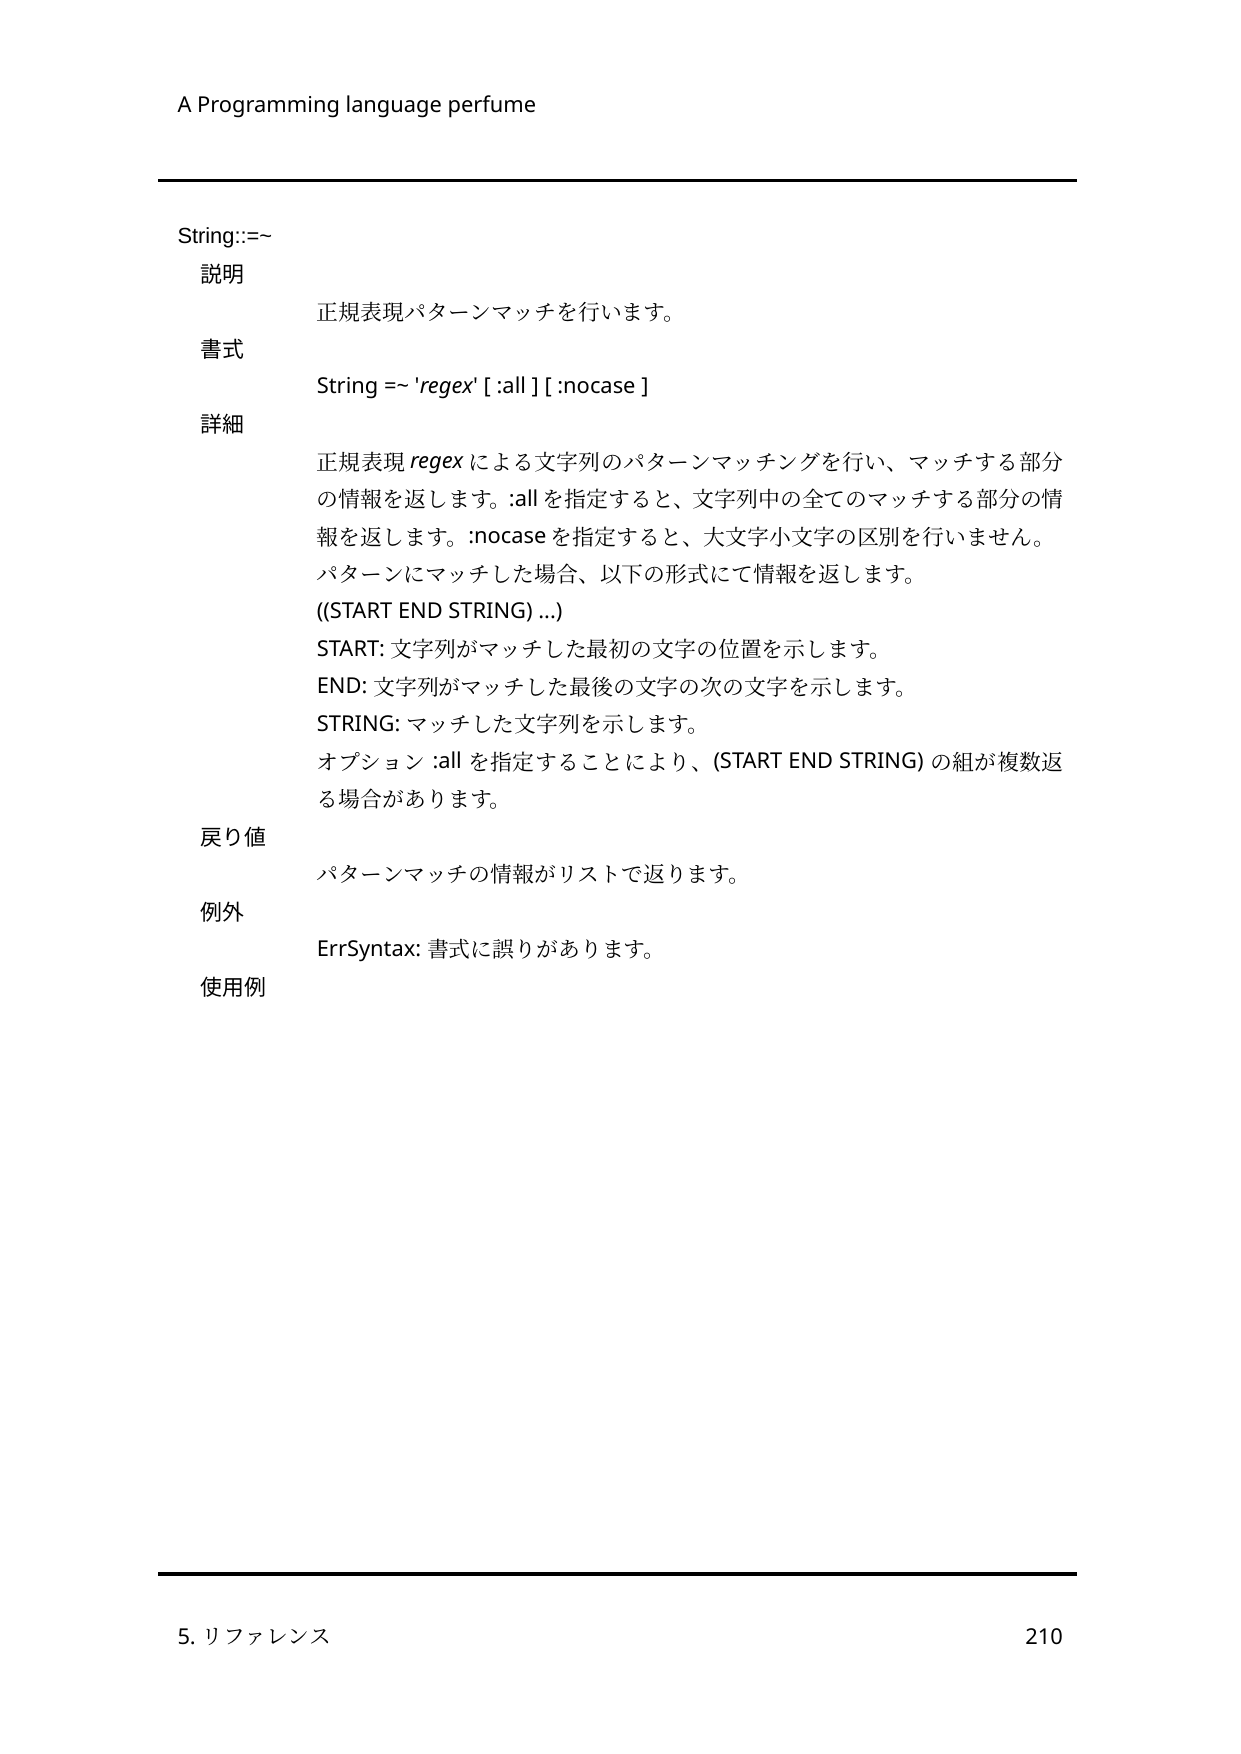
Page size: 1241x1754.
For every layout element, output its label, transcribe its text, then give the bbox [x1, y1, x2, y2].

table_cell 例外 [200, 892, 317, 967]
table_cell 詳細 [200, 404, 317, 817]
table_header 説明 [200, 254, 317, 329]
table_cell ErrSyntax: 書式に誤りがあります。 [317, 892, 1063, 967]
subtitle String::=~ [177, 217, 1063, 254]
table_cell 書式 [200, 329, 317, 404]
table_header 正規表現パターンマッチを行います。 [317, 254, 1063, 329]
table_cell 戻り値 [200, 817, 317, 892]
table_cell [317, 967, 1063, 1042]
table_cell 使用例 [200, 967, 317, 1042]
table_cell 正規表現regexによる文字列のパターンマッチングを行い、マッチする部分の情報を返します。:allを指定すると、文字列中の全てのマッチする部分の情報を返します。:nocaseを指定すると、大文字小文字の区別を行いません。 パターンにマッチした場合、以下の形式にて情報を返します。 ((START END STRING) ...) START: 文字列がマッチした最初の文字の位置を示します。 END: 文字列がマッチした最後の文字の次の文字を示します。 STRING: マッチした文字列を示します。 オプション :all を指定することにより、(START END STRING) の組が複数返る場合があります。 [317, 404, 1063, 817]
table_cell パターンマッチの情報がリストで返ります。 [317, 817, 1063, 892]
table_cell String =~ 'regex' [ :all ] [ :nocase ] [317, 329, 1063, 404]
